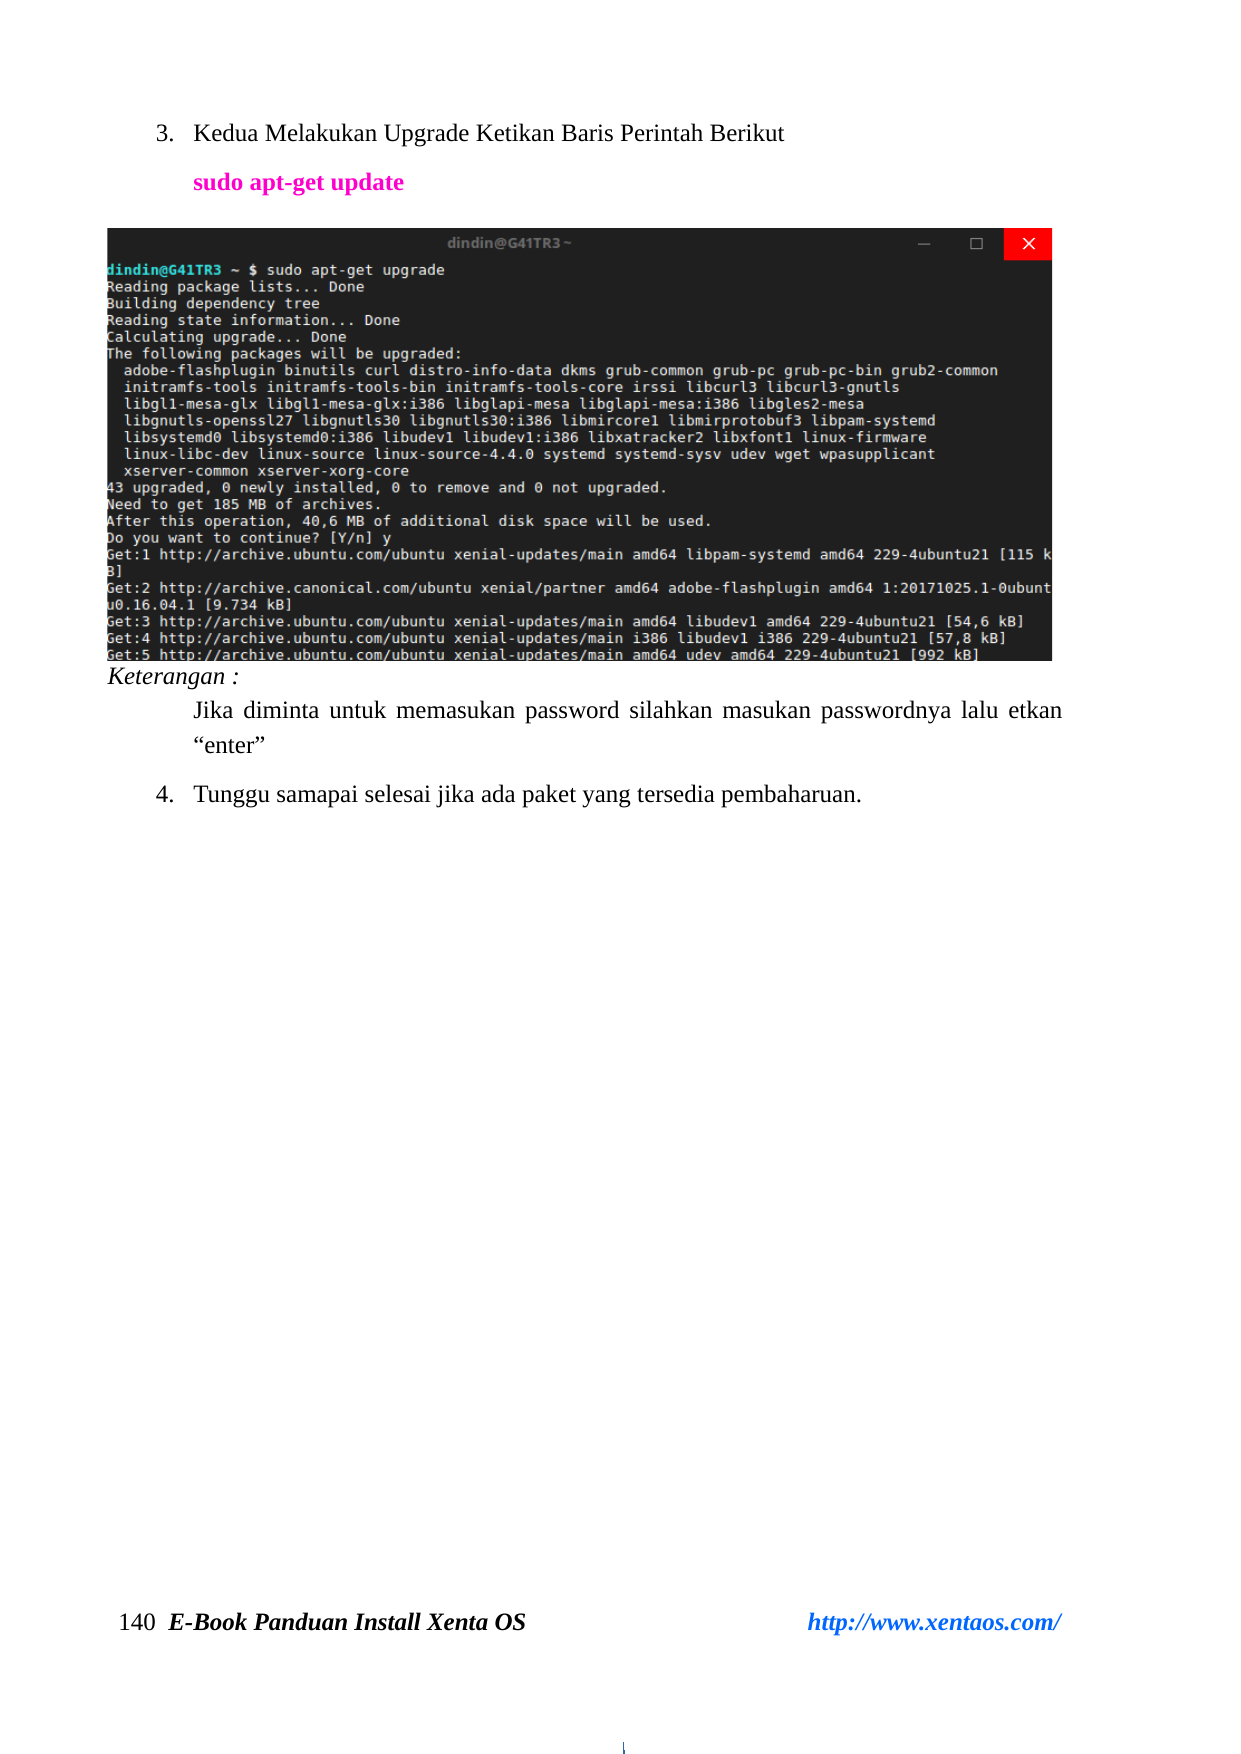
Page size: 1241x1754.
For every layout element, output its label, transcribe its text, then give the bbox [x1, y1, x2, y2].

picture [107, 228, 1053, 661]
list Tunggu samapai selesai jika ada paket yang tersedia pembaharuan. [156, 779, 1063, 808]
list Keterangan : [107, 661, 1074, 690]
list sudo apt-get update [156, 167, 1063, 196]
list Kedua Melakukan Upgrade Ketikan Baris Perintah Berikut [156, 118, 1063, 147]
list Jika diminta untuk memasukan password silahkan masukan passwordnya lalu etkan “enter” [156, 690, 1063, 759]
list [107, 216, 1074, 229]
